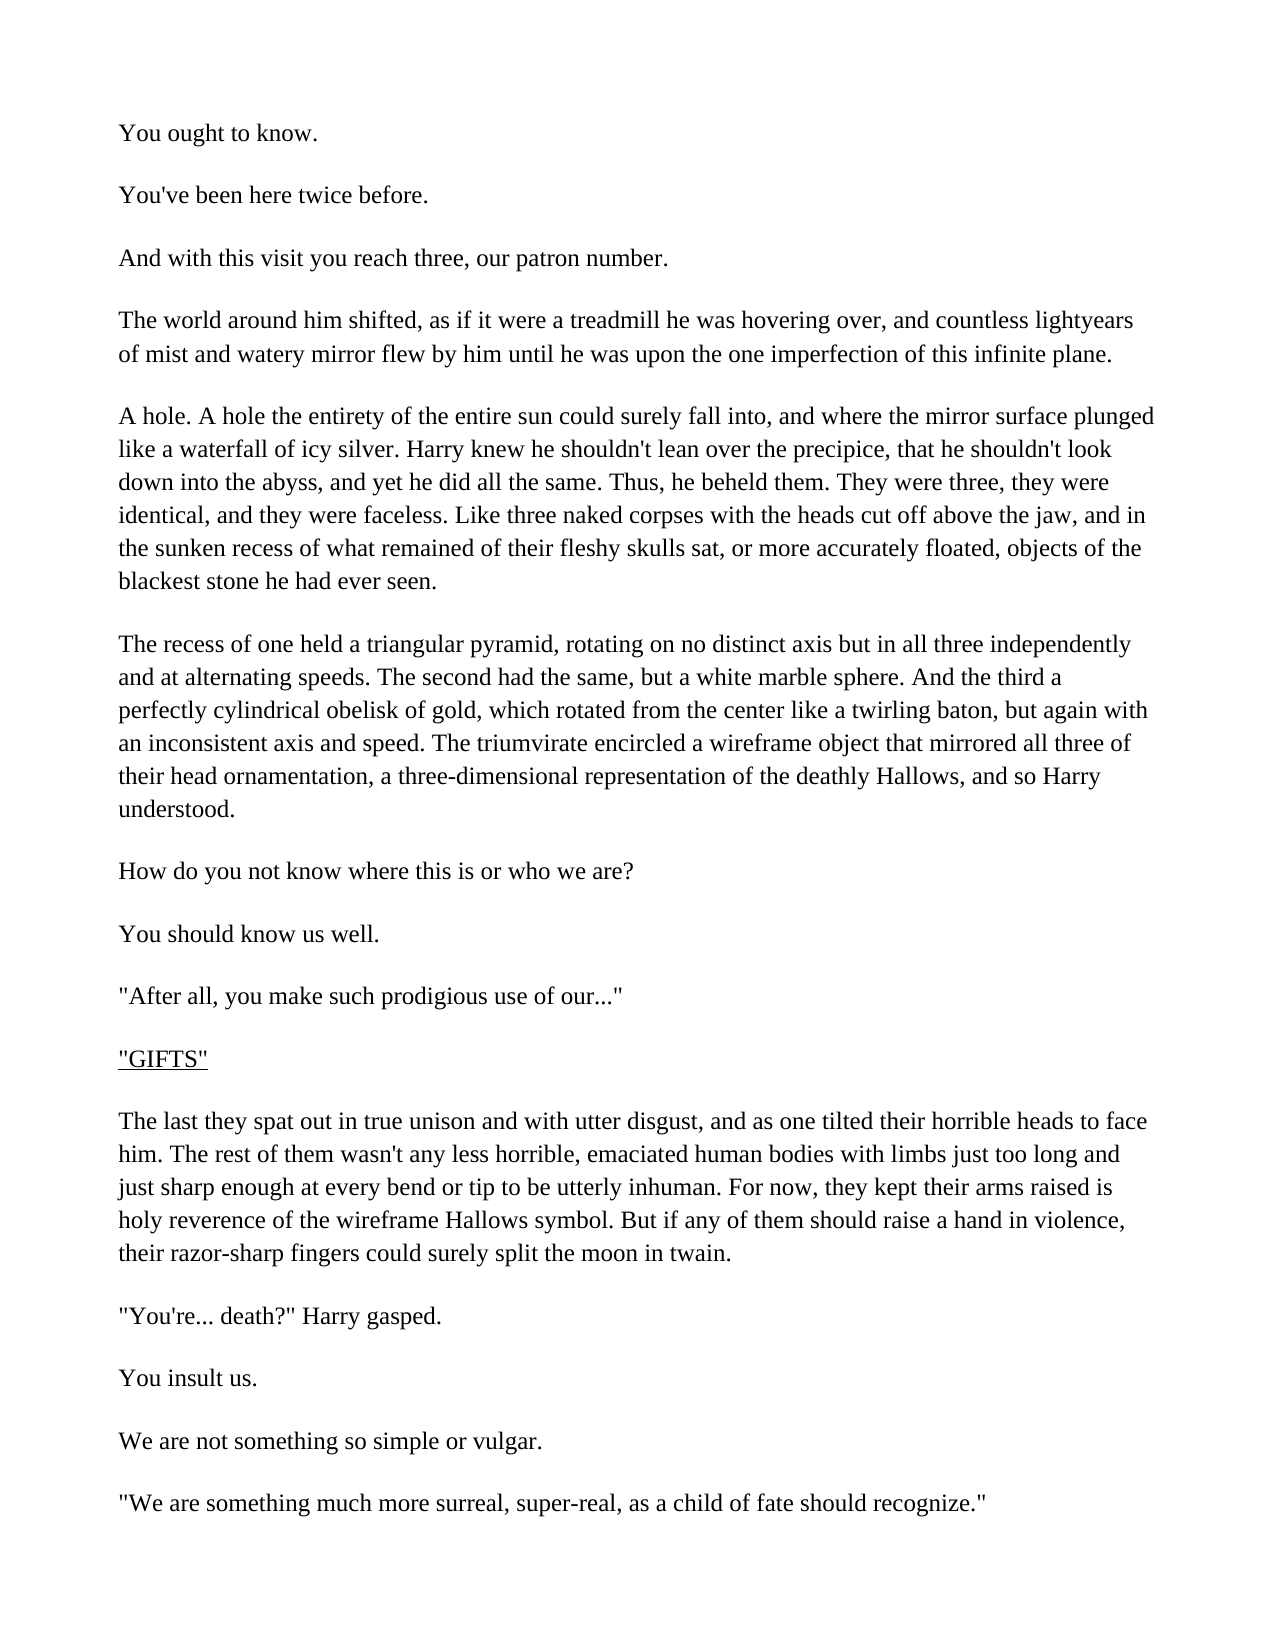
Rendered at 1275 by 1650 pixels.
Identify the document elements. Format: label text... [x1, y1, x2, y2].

text You've been here twice before. [118, 181, 1157, 209]
text The last they spat out in true unison and with utter disgust, and as one tilted their horrible heads to face him. The rest of them wasn't any less horrible, emaciated human bodies with limbs just too long and just sharp enough at every bend or tip to be utterly inhuman. For now, they kept their arms raised is holy reverence of the wireframe Hallows symbol. But if any of them should raise a hand in violence, their razor-sharp fingers could surely split the moon in twain. [118, 1106, 1157, 1267]
text "GIFTS" [118, 1044, 1157, 1073]
text The recess of one held a triangular pyramid, rotating on no distinct axis but in all three independently and at alternating speeds. The second had the same, but a white marble sphere. And the third a perfectly cylindrical obelisk of gold, which rotated from the center like a twirling baton, but again with an inconsistent axis and speed. The triumvirate encircled a wireframe object that mirrored all three of their head ornamentation, a three-dimensional representation of the deathly Hallows, and so Harry understood. [118, 629, 1157, 823]
text "You're... death?" Harry gasped. [118, 1301, 1157, 1330]
text "After all, you make such prodigious use of our..." [118, 981, 1157, 1010]
text "We are something much more surreal, super-real, as a child of fate should recognize." [118, 1488, 1157, 1517]
text You ought to know. [118, 118, 1157, 147]
text The world around him shifted, as if it were a treadmill he was hovering over, and countless lightyears of mist and watery mirror flew by him until he was upon the one imperfection of this infinite plane. [118, 306, 1157, 367]
text A hole. A hole the entirety of the entire sun could surely fall into, and where the mirror surface plunged like a waterfall of icy silver. Harry knew he shouldn't lean over the precipice, that he shouldn't look down into the abyss, and yet he did all the same. Thus, he beheld them. They were three, they were identical, and they were faceless. Like three naked corpses with the heads cut off above the jaw, and in the sunken recess of what remained of their fleshy skulls sat, or more accurately floated, objects of the blackest stone he had ever seen. [118, 401, 1157, 595]
text You insult us. [118, 1363, 1157, 1392]
text And with this visit you reach three, our patron number. [118, 243, 1157, 272]
text You should know us well. [118, 919, 1157, 948]
text We are not something so simple or vulgar. [118, 1426, 1157, 1455]
text How do you not know where this is or who we are? [118, 856, 1157, 885]
